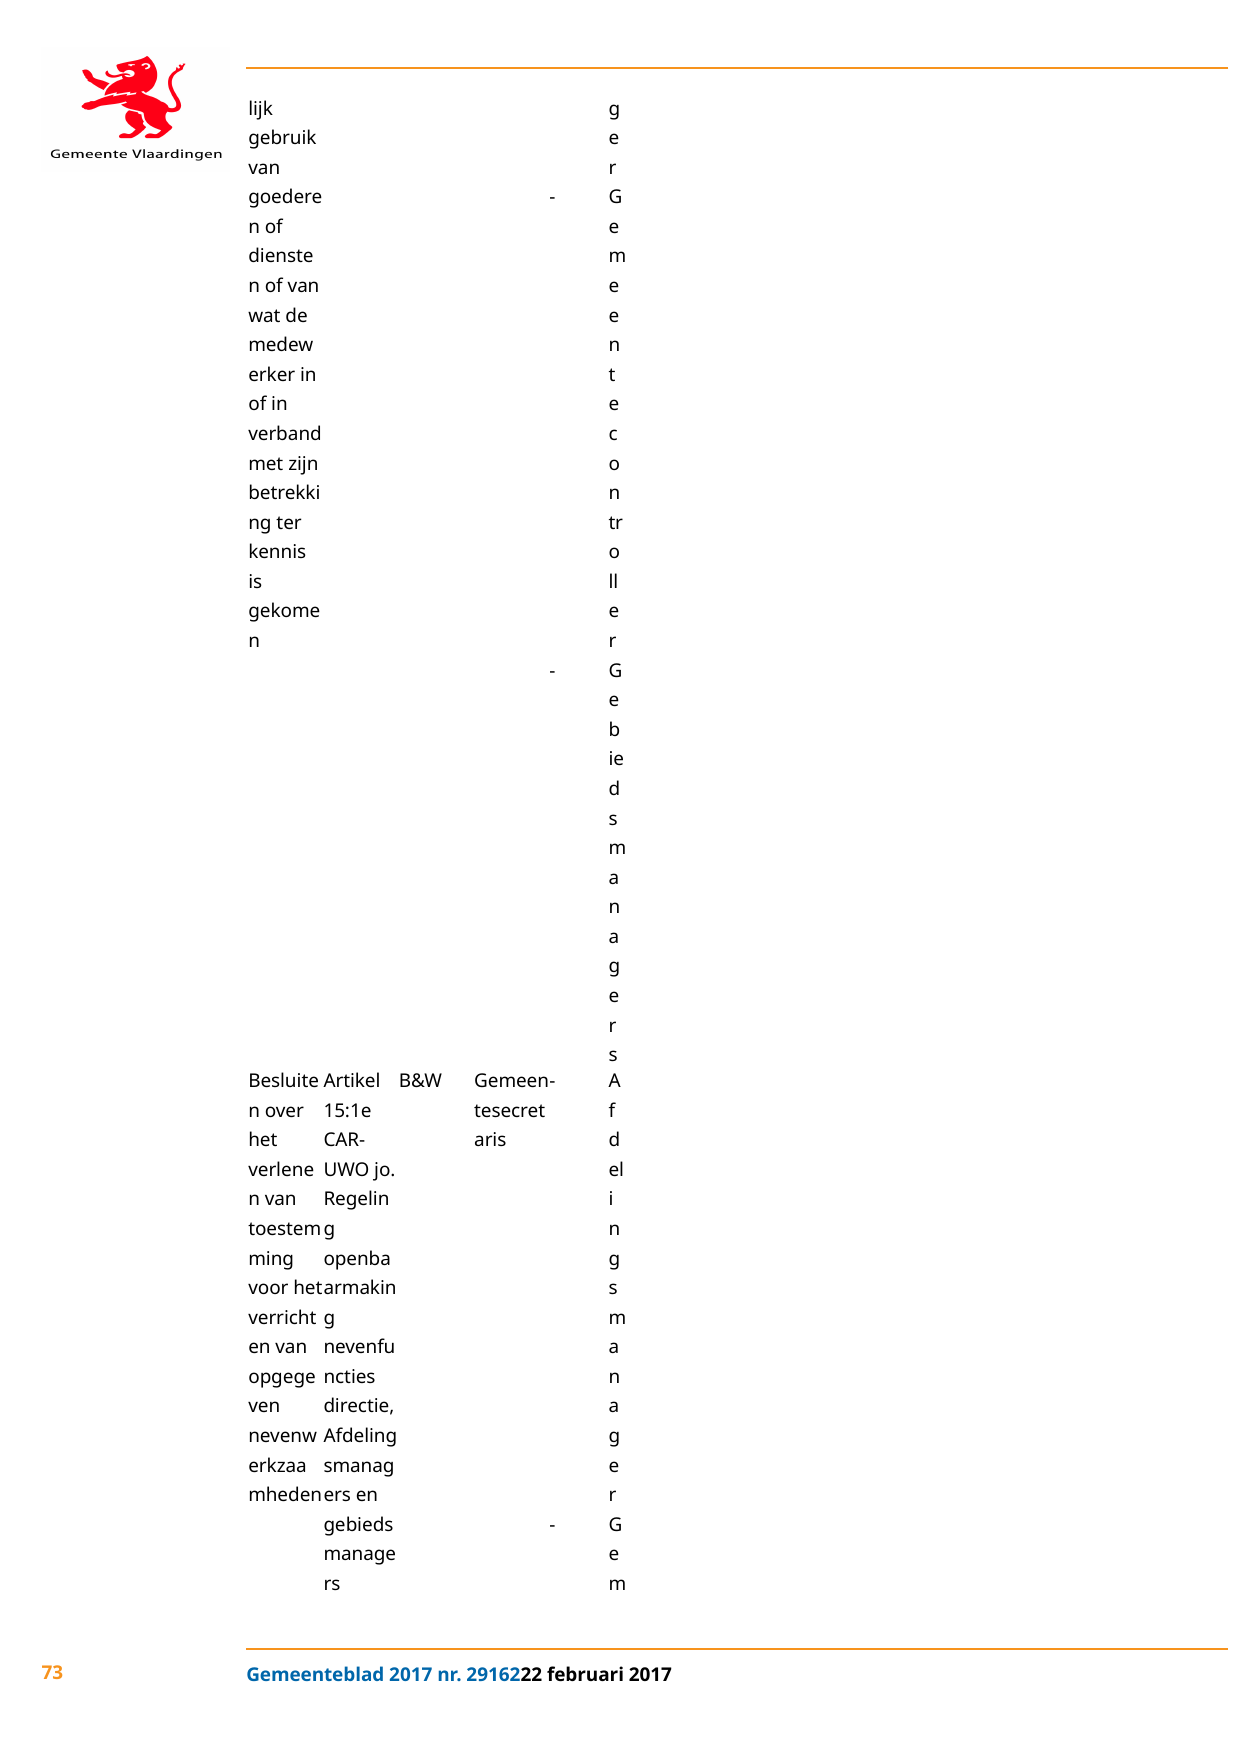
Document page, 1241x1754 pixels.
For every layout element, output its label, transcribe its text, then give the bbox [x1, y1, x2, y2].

table_cell ger Gemeentecontroller Gebiedsmanagers [549, 95, 624, 1067]
table_cell [474, 95, 549, 1067]
table_cell [323, 95, 398, 1067]
picture [41, 47, 231, 172]
table_cell B&W [399, 1067, 474, 1596]
table_cell Gemeentesecretaris [474, 1067, 549, 1596]
table_cell Artikel 15:1e CAR-UWO jo. Regeling openbaarmaking nevenfuncties directie, Afdelingsmanagers en gebiedsmanagers [323, 1067, 398, 1596]
table_cell [625, 1067, 700, 1596]
table_cell [399, 95, 474, 1067]
table_cell [625, 95, 700, 1067]
table_cell Besluiten over het verlenen van toestemming voor het verrichten van opgegeven nevenwerkzaamheden [248, 1067, 323, 1596]
table_cell Afdelingsmanager Gem [549, 1067, 624, 1596]
table_cell lijk gebruik van goederen of diensten of van wat de medewerker in of in verband met zijn betrekking ter kennis is gekomen [248, 95, 323, 1067]
